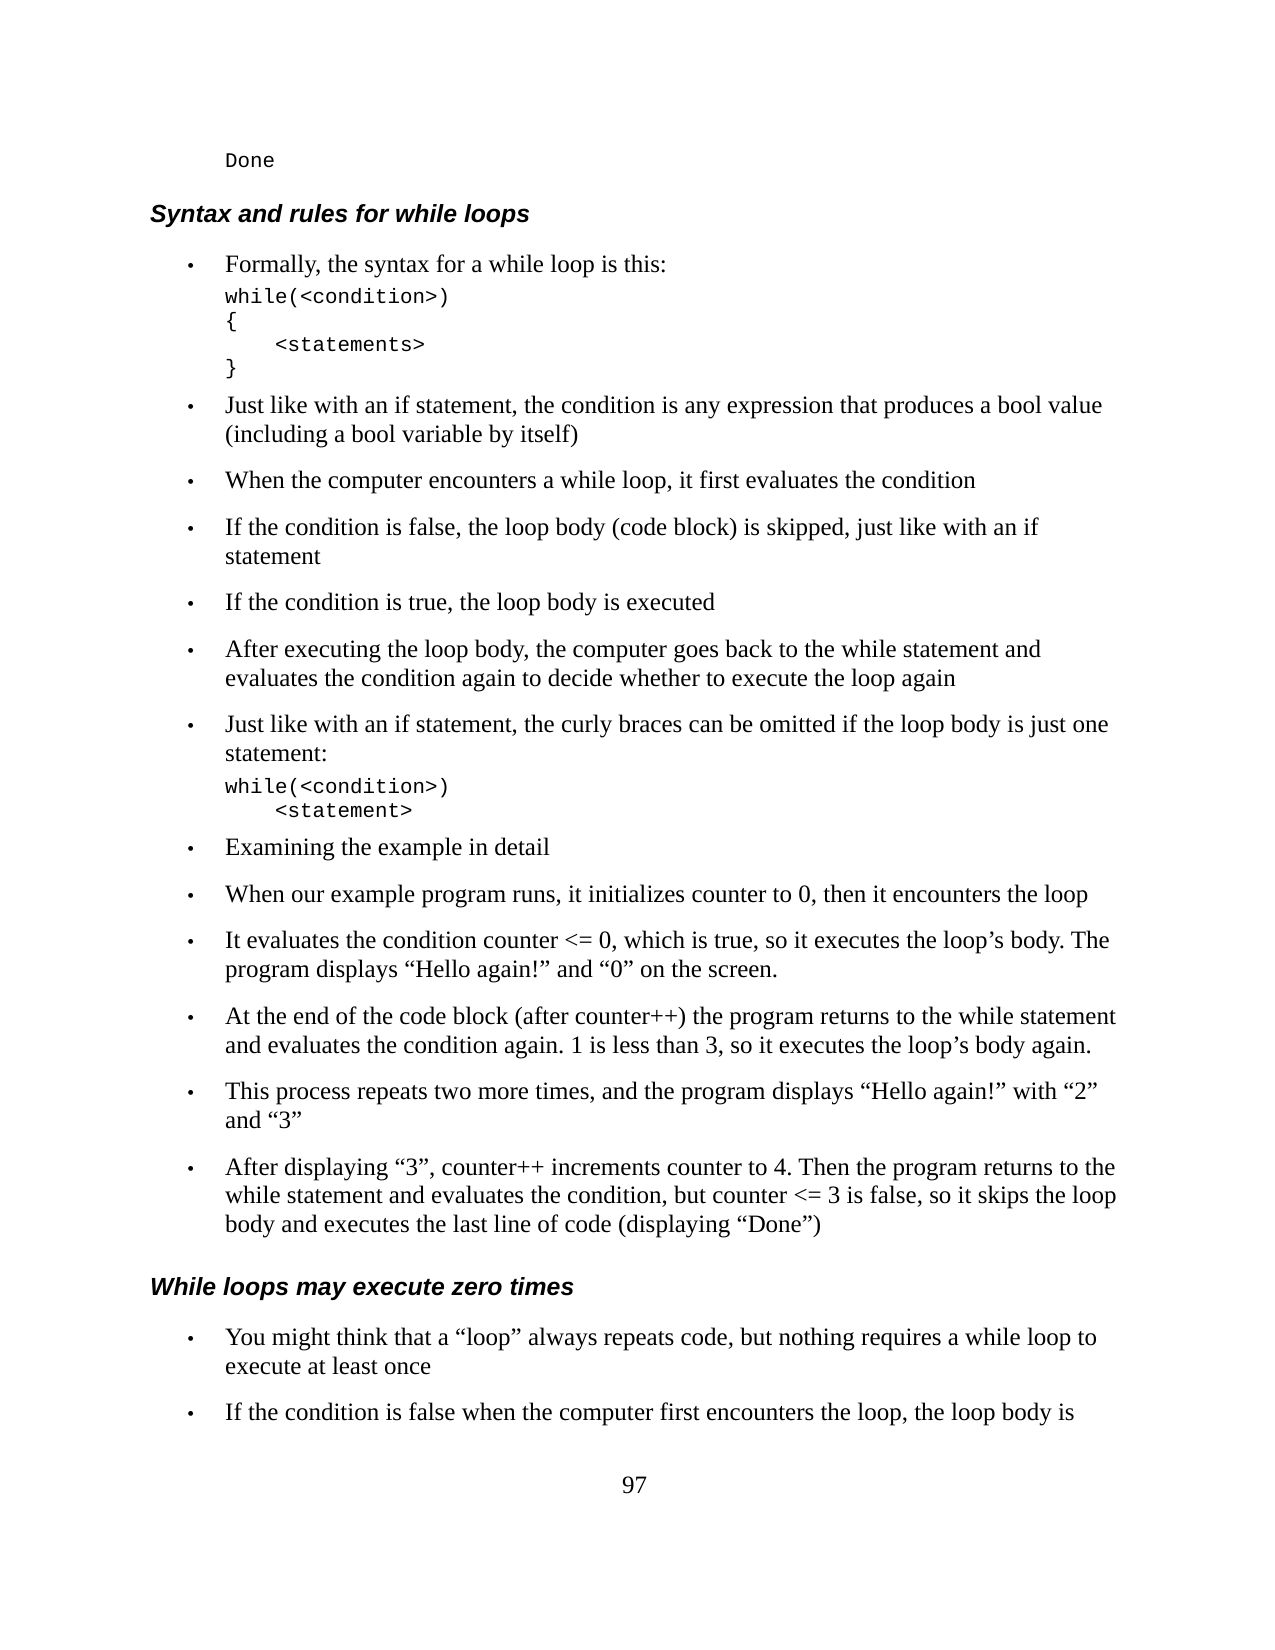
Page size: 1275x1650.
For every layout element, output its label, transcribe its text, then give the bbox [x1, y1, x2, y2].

subtitle While loops may execute zero times [150, 1272, 1125, 1301]
list You might think that a “loop” always repeats code, but nothing requires a while loop to execute at least once [187, 1322, 1125, 1379]
list Formally, the syntax for a while loop is this: [187, 249, 1125, 277]
list Examining the example in detail [187, 832, 1125, 861]
list Done [187, 150, 1125, 174]
list After executing the loop body, the computer goes back to the while statement and evaluates the condition again to decide whether to execute the loop again [187, 634, 1125, 692]
list If the condition is false, the loop body (code block) is skipped, just like with an if statement [187, 512, 1125, 569]
list If the condition is false when the computer first encounters the loop, the loop body is [187, 1397, 1125, 1426]
list When our example program runs, it initializes counter to 0, then it encounters the loop [187, 879, 1125, 908]
list Just like with an if statement, the condition is any expression that produces a bool value (including a bool variable by itself) [187, 390, 1125, 447]
list <statements> [187, 334, 1125, 357]
subtitle Syntax and rules for while loops [150, 199, 1125, 227]
list Just like with an if statement, the curly braces can be omitted if the loop body is just one statement: [187, 709, 1125, 767]
list It evaluates the condition counter <= 0, which is true, so it executes the loop’s body. The program displays “Hello again!” and “0” on the screen. [187, 926, 1125, 983]
list At the end of the code block (after counter++) the program returns to the while statement and evaluates the condition again. 1 is less than 3, so it executes the loop’s body again. [187, 1001, 1125, 1058]
list After displaying “3”, counter++ increments counter to 4. Then the program returns to the while statement and evaluates the condition, but counter <= 3 is false, so it skips the loop body and executes the last line of code (displaying “Done”) [187, 1152, 1125, 1238]
list If the condition is true, the loop body is executed [187, 587, 1125, 616]
list { [187, 310, 1125, 334]
list When the computer encounters a while loop, it first evaluates the condition [187, 465, 1125, 494]
list This process repeats two more times, and the program displays “Hello again!” with “2” and “3” [187, 1076, 1125, 1134]
list <statement> [187, 799, 1125, 823]
list } [187, 357, 1125, 381]
list while(<condition>) [187, 286, 1125, 310]
list while(<condition>) [187, 776, 1125, 799]
